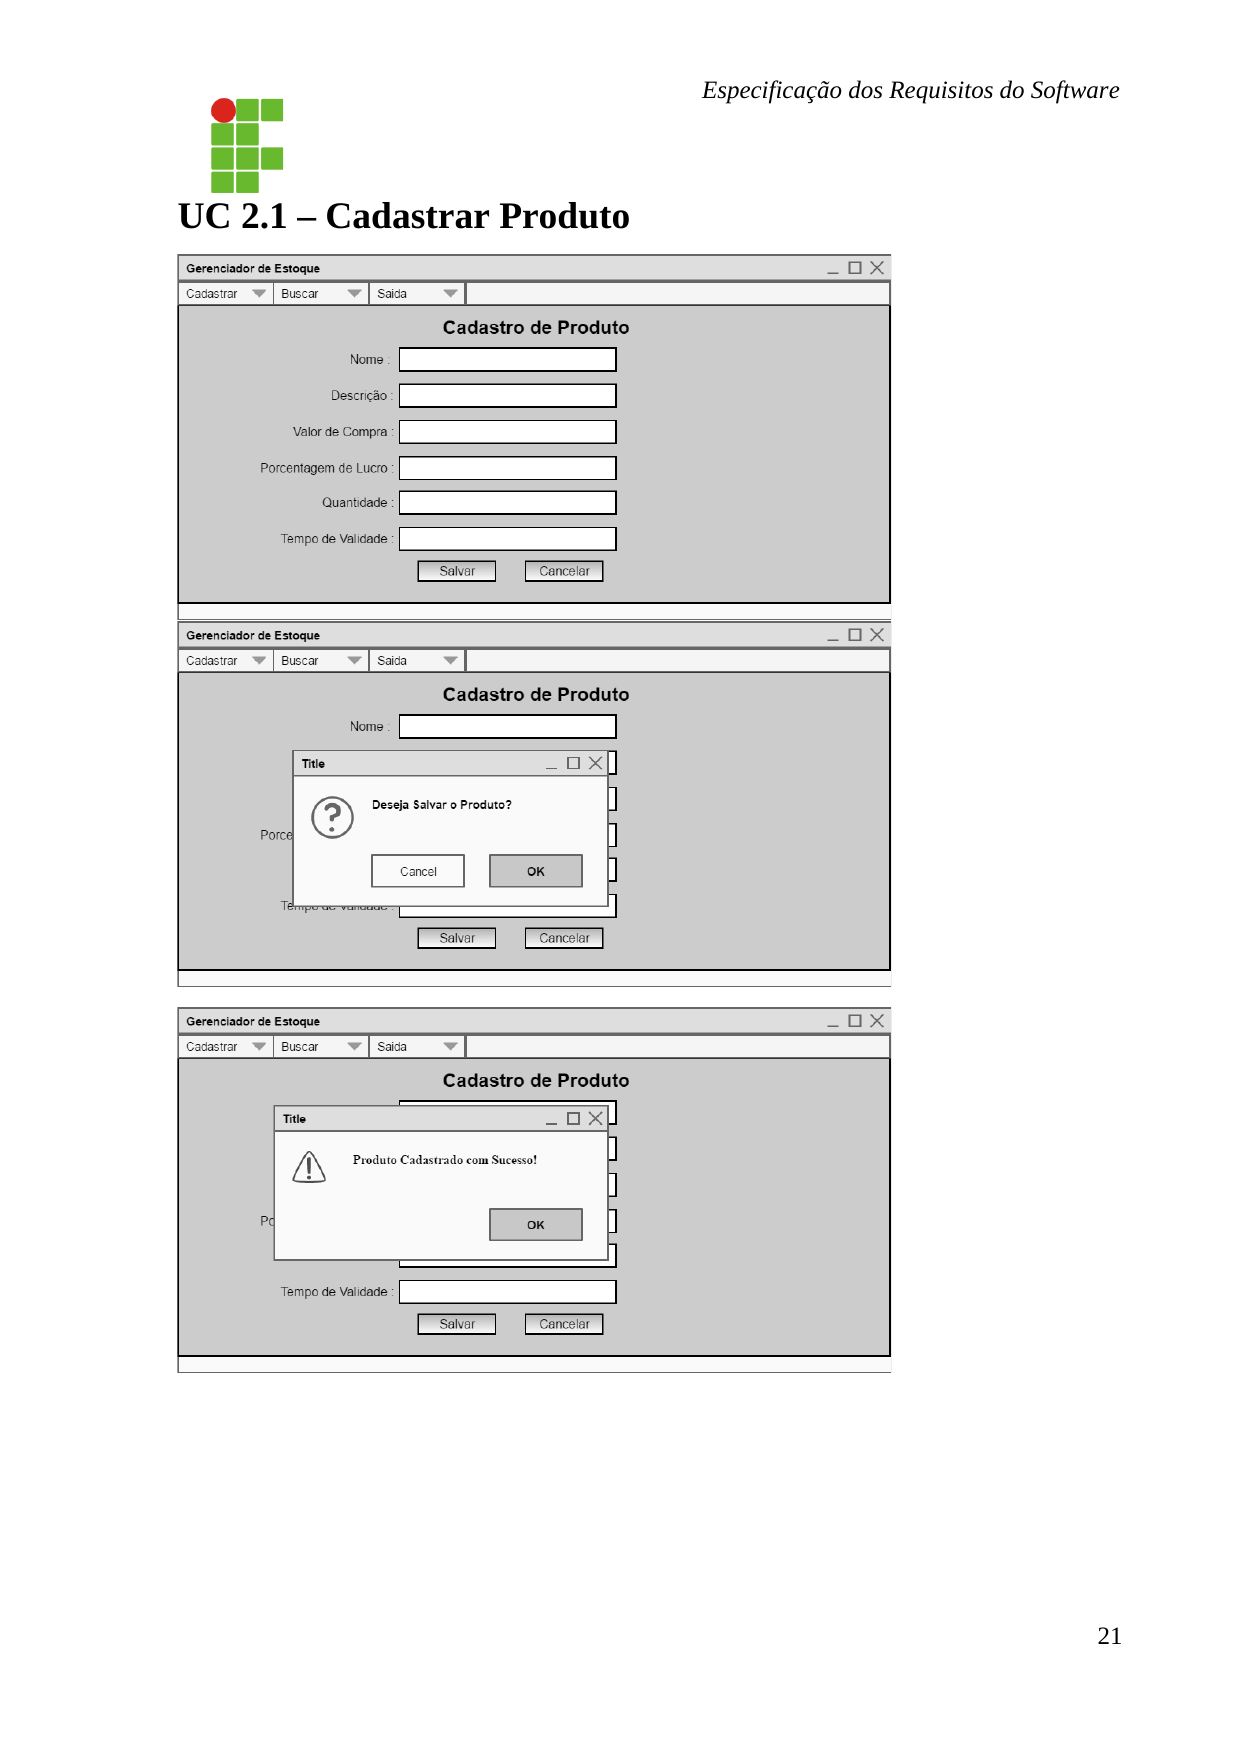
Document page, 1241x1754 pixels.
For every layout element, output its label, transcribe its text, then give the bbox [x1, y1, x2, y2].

picture [177, 1007, 892, 1373]
picture [177, 621, 892, 987]
picture [208, 98, 284, 193]
text UC 2.1 – Cadastrar Produto [177, 193, 1122, 236]
picture [177, 254, 892, 620]
